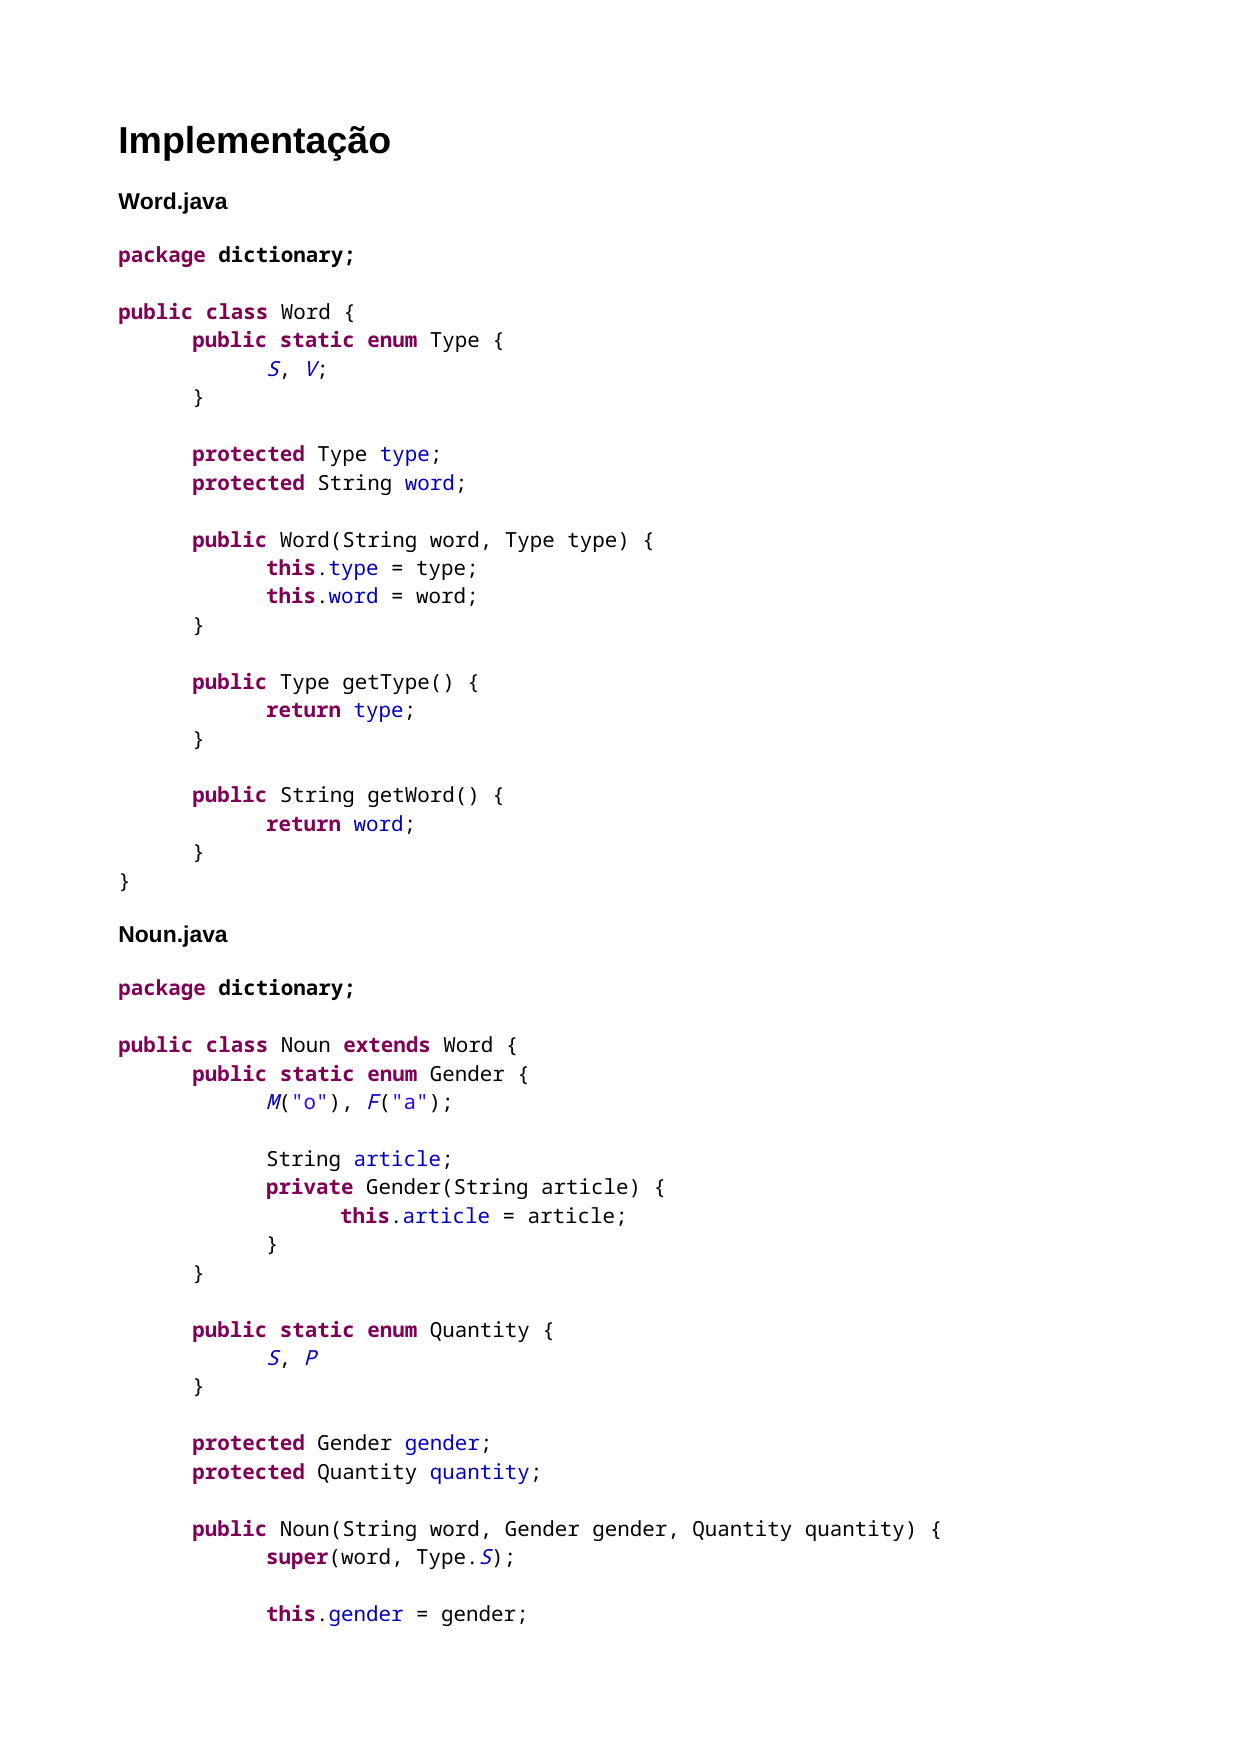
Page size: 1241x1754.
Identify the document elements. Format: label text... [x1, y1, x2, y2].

text super(word, Type.S); [118, 1542, 1122, 1571]
text public Noun(String word, Gender gender, Quantity quantity) { [118, 1514, 1122, 1542]
text Implementação [118, 118, 1122, 161]
text protected String word; [118, 468, 1122, 496]
text public static enum Quantity { [118, 1315, 1122, 1343]
text S, P [118, 1343, 1122, 1372]
text String article; [118, 1144, 1122, 1172]
text } [118, 1229, 1122, 1258]
text public Word(String word, Type type) { [118, 525, 1122, 553]
text public Type getType() { [118, 667, 1122, 695]
text private Gender(String article) { [118, 1172, 1122, 1201]
text Word.java [118, 188, 1122, 214]
text protected Quantity quantity; [118, 1457, 1122, 1485]
text this.type = type; [118, 553, 1122, 582]
text } [118, 837, 1122, 866]
text package dictionary; [118, 240, 1122, 269]
text this.article = article; [118, 1201, 1122, 1229]
text public String getWord() { [118, 781, 1122, 809]
text S, V; [118, 354, 1122, 382]
text return word; [118, 809, 1122, 837]
text public class Word { [118, 297, 1122, 326]
text M("o"), F("a"); [118, 1087, 1122, 1116]
text Noun.java [118, 921, 1122, 947]
text this.word = word; [118, 582, 1122, 610]
text } [118, 610, 1122, 638]
text public static enum Gender { [118, 1059, 1122, 1087]
text } [118, 1258, 1122, 1286]
text } [118, 382, 1122, 411]
text } [118, 1372, 1122, 1400]
text } [118, 724, 1122, 752]
text } [118, 866, 1122, 894]
text this.gender = gender; [118, 1599, 1122, 1627]
text return type; [118, 695, 1122, 724]
text package dictionary; [118, 973, 1122, 1002]
text protected Gender gender; [118, 1428, 1122, 1457]
text protected Type type; [118, 439, 1122, 468]
text public static enum Type { [118, 326, 1122, 354]
text public class Noun extends Word { [118, 1030, 1122, 1059]
